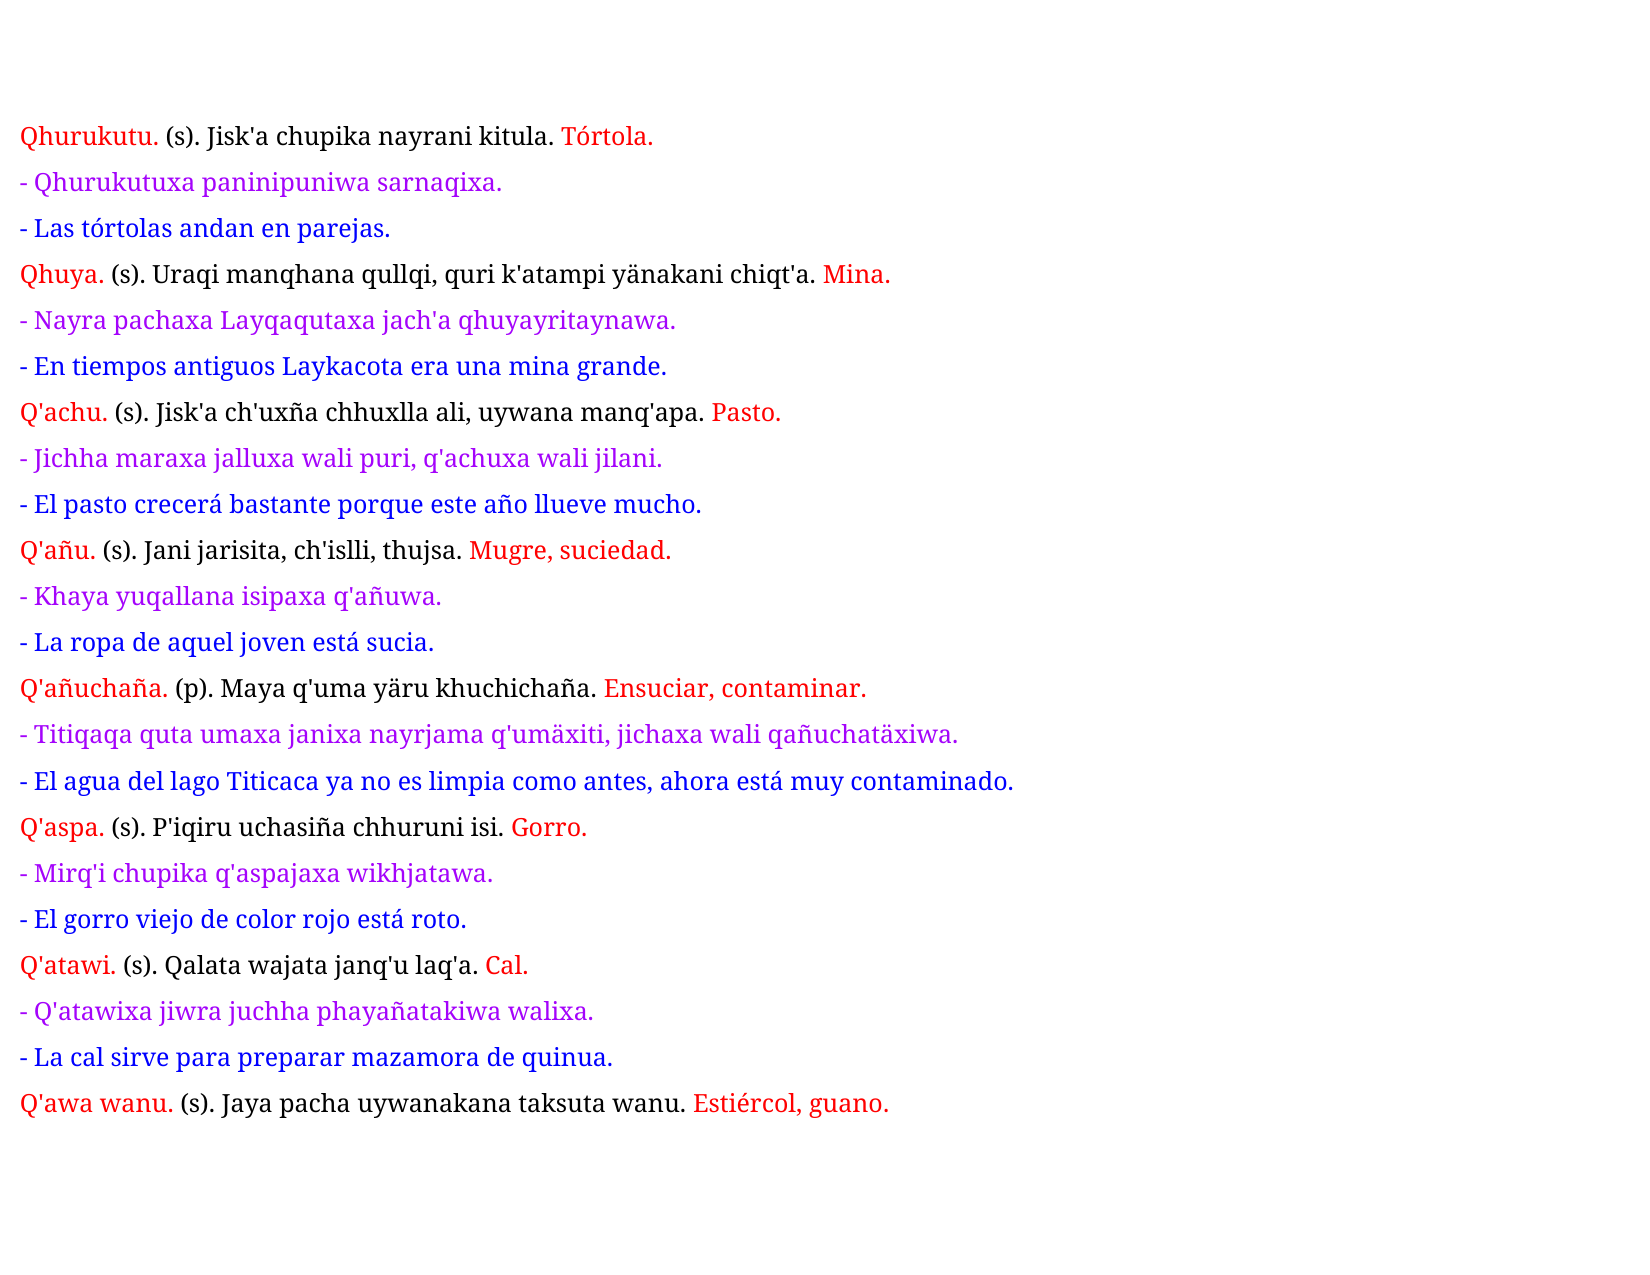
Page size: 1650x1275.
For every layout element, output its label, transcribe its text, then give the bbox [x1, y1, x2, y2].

text Q'awa wanu. (s). Jaya pacha uywanakana taksuta wanu. Estiércol, guano. [19, 1085, 1616, 1119]
text - El pasto crecerá bastante porque este año llueve mucho. [19, 487, 1616, 521]
text Qhuya. (s). Uraqi manqhana qullqi, quri k'atampi yänakani chiqt'a. Mina. [19, 257, 1616, 291]
text - Jichha maraxa jalluxa wali puri, q'achuxa wali jilani. [19, 441, 1616, 475]
text Q'añu. (s). Jani jarisita, ch'islli, thujsa. Mugre, suciedad. [19, 533, 1616, 567]
text Q'atawi. (s). Qalata wajata janq'u laq'a. Cal. [19, 947, 1616, 981]
text - Nayra pachaxa Layqaqutaxa jach'a qhuyayritaynawa. [19, 303, 1616, 337]
text Q'achu. (s). Jisk'a ch'uxña chhuxlla ali, uywana manq'apa. Pasto. [19, 395, 1616, 429]
text - El agua del lago Titicaca ya no es limpia como antes, ahora está muy contaminado. [19, 763, 1616, 797]
text - En tiempos antiguos Laykacota era una mina grande. [19, 349, 1616, 383]
text - Titiqaqa quta umaxa janixa nayrjama q'umäxiti, jichaxa wali qañuchatäxiwa. [19, 717, 1616, 751]
text - Khaya yuqallana isipaxa q'añuwa. [19, 579, 1616, 613]
text - Qhurukutuxa paninipuniwa sarnaqixa. [19, 164, 1616, 199]
text - Q'atawixa jiwra juchha phayañatakiwa walixa. [19, 993, 1616, 1027]
text Q'aspa. (s). P'iqiru uchasiña chhuruni isi. Gorro. [19, 809, 1616, 843]
text - La cal sirve para preparar mazamora de quinua. [19, 1039, 1616, 1073]
text Q'añuchaña. (p). Maya q'uma yäru khuchichaña. Ensuciar, contaminar. [19, 671, 1616, 705]
text - Mirq'i chupika q'aspajaxa wikhjatawa. [19, 855, 1616, 889]
text - Las tórtolas andan en parejas. [19, 211, 1616, 245]
text - La ropa de aquel joven está sucia. [19, 625, 1616, 659]
text Qhurukutu. (s). Jisk'a chupika nayrani kitula. Tórtola. [19, 118, 1616, 153]
text - El gorro viejo de color rojo está roto. [19, 901, 1616, 935]
